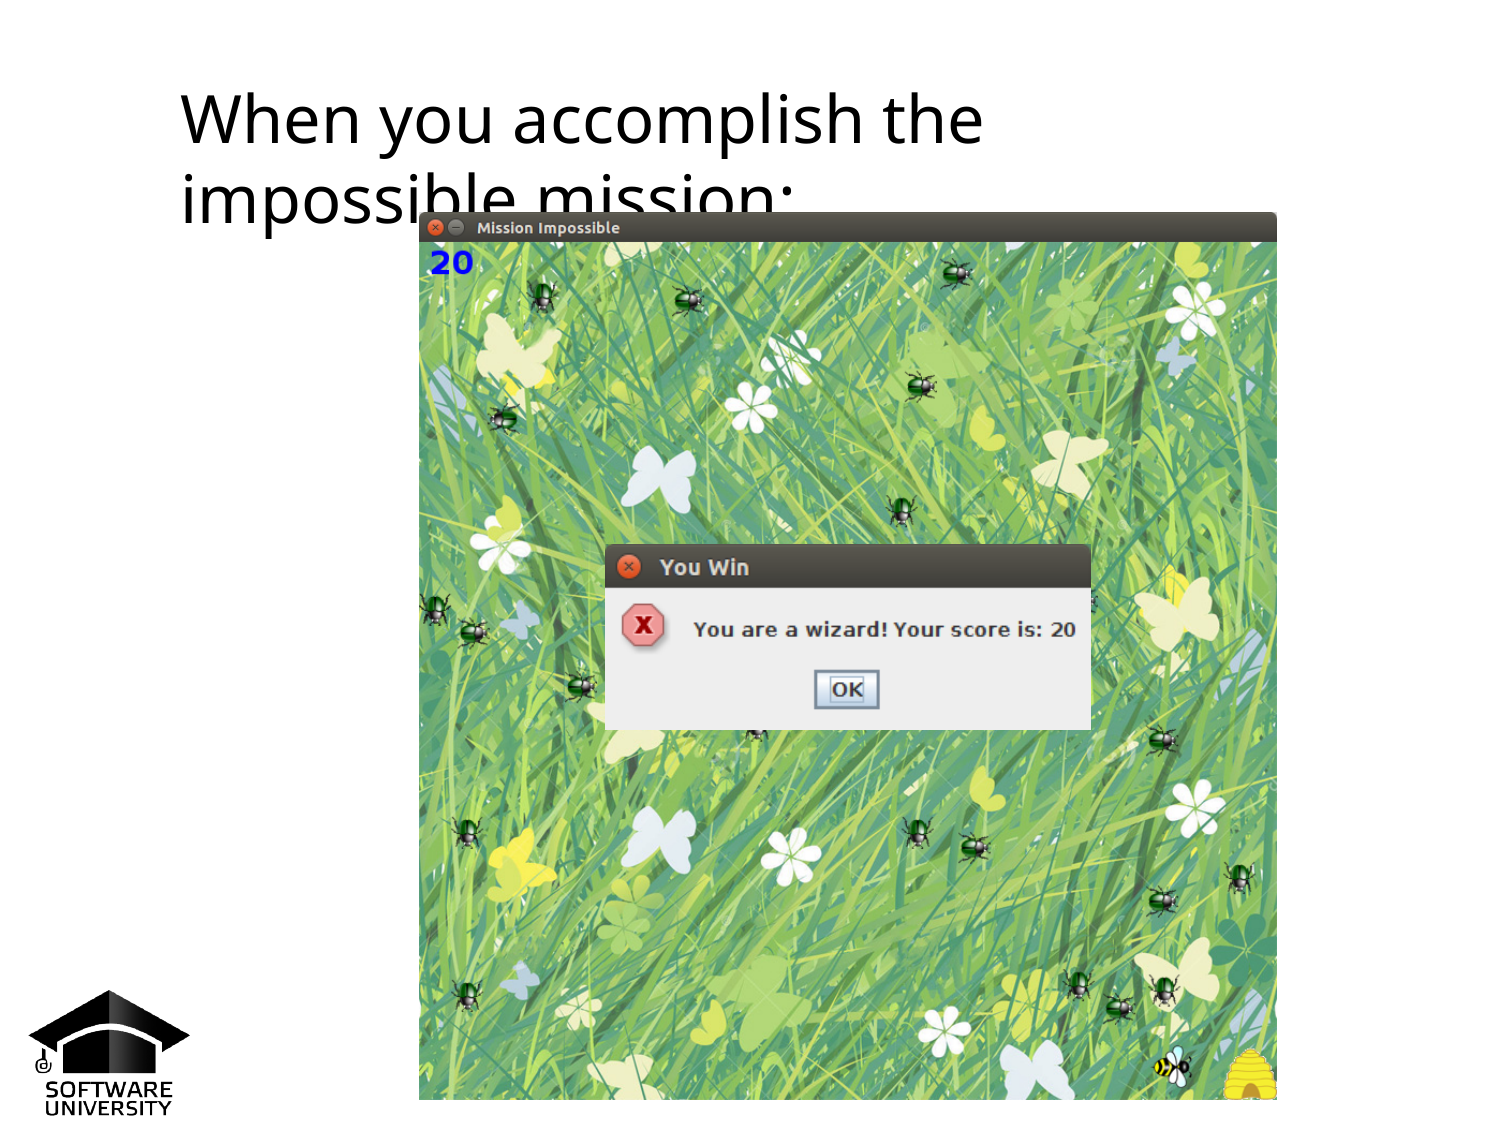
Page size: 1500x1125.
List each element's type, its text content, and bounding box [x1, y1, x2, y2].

picture [419, 212, 1277, 1100]
picture [28, 989, 190, 1116]
title When you accomplish the impossible mission: [165, 81, 1335, 233]
